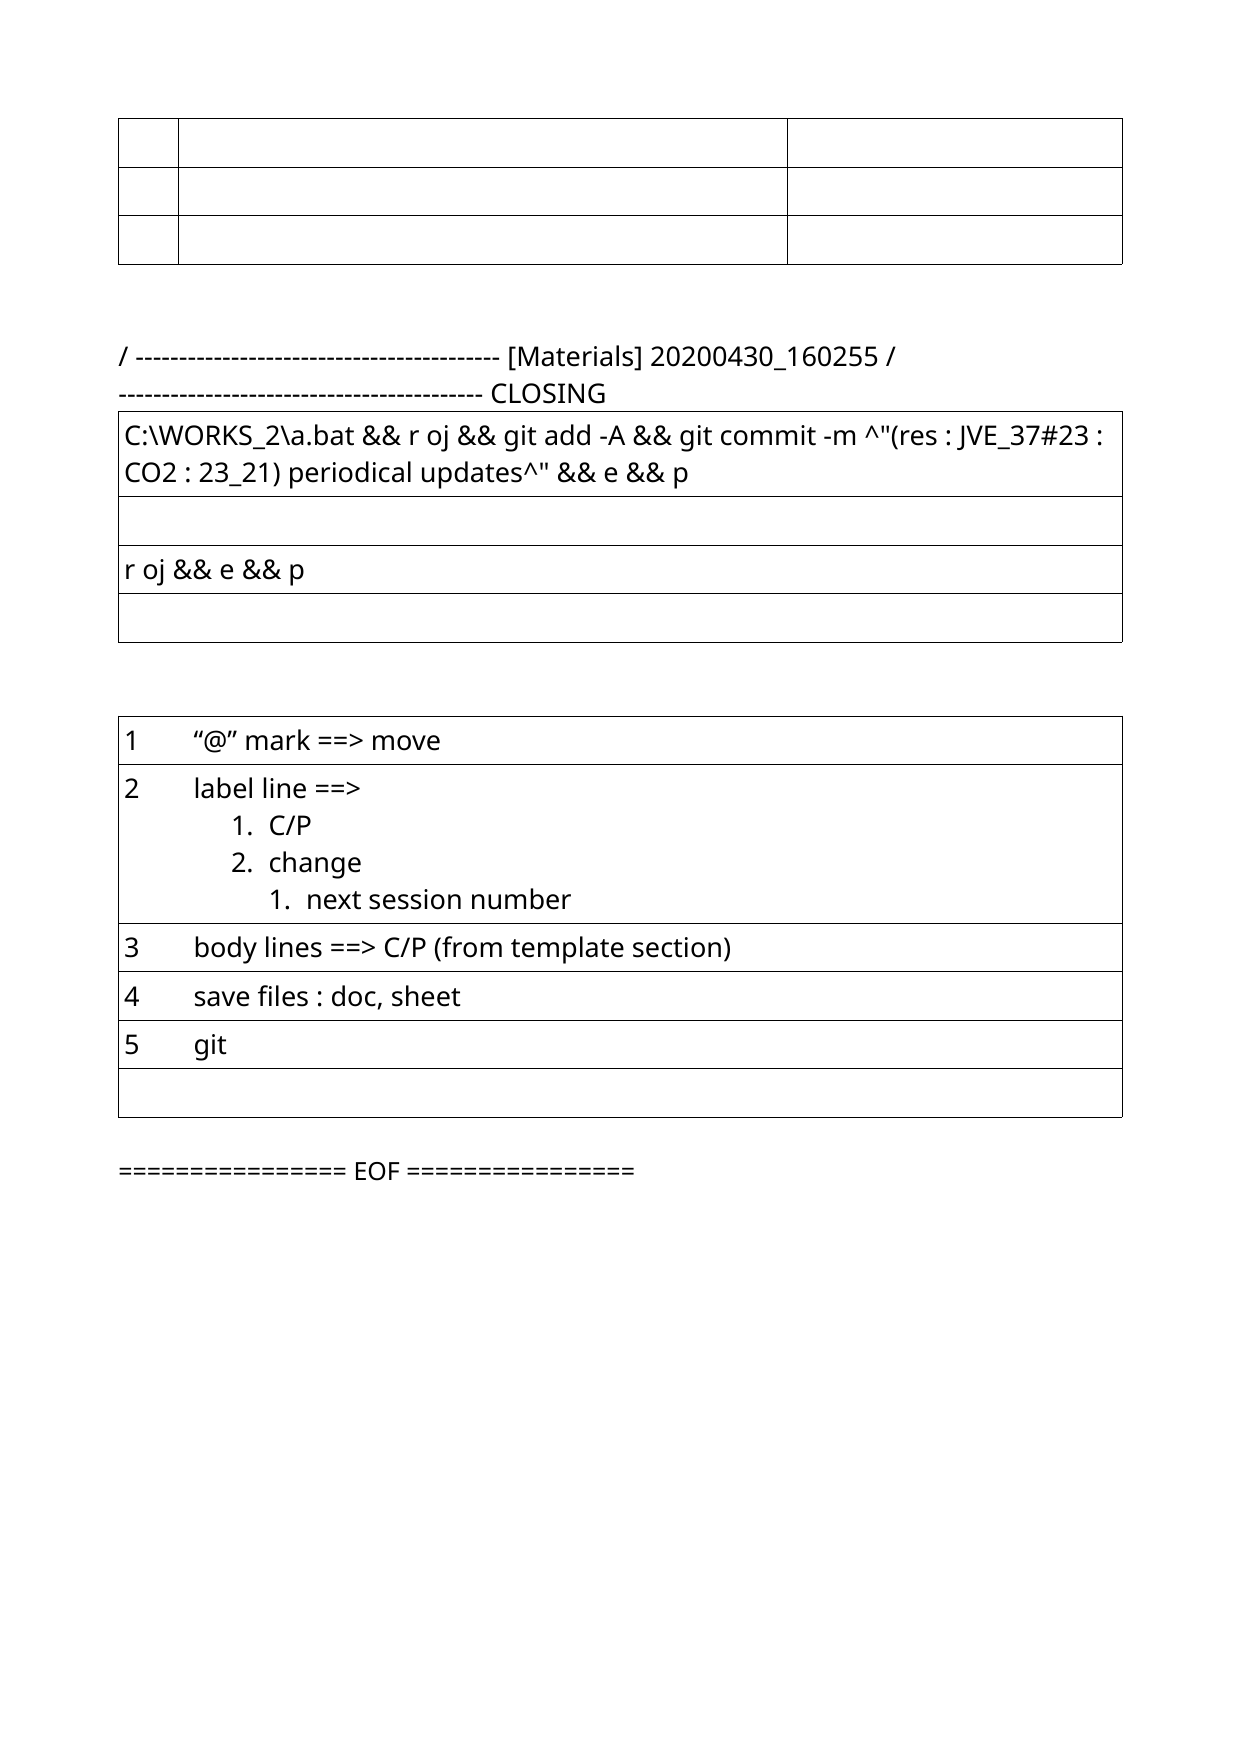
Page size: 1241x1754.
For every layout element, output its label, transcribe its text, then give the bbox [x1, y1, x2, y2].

table_cell [119, 1069, 187, 1117]
table_header C:\WORKS_2\a.bat && r oj && git add -A && git commit -m ^"(res : JVE_37#23 : CO2 : 23_21) periodical updates^" && e && p [119, 412, 1122, 496]
table_cell 2 [119, 765, 187, 923]
table_cell [179, 168, 787, 215]
table_cell r oj && e && p [119, 546, 1122, 593]
table_cell [119, 594, 1122, 642]
table_cell 3 [119, 924, 187, 971]
table_header [119, 119, 178, 167]
table_header 1 [119, 717, 187, 764]
table_header “@” mark ==> move [188, 717, 1122, 764]
table_cell [788, 168, 1122, 215]
table_cell 5 [119, 1021, 187, 1068]
table_cell [788, 216, 1122, 263]
table_cell [119, 216, 178, 263]
table_cell [179, 216, 787, 263]
table_cell git [188, 1021, 1122, 1068]
table_cell [119, 168, 178, 215]
table_header [788, 119, 1122, 167]
table_cell [119, 497, 1122, 545]
table_cell [188, 1069, 1122, 1117]
text ================ EOF ================ [118, 1154, 1122, 1188]
table_cell label line ==> C/P change next session number [188, 765, 1122, 923]
text / ------------------------------------------ [Materials] 20200430_160255 / [118, 337, 1122, 374]
table_cell body lines ==> C/P (from template section) [188, 924, 1122, 971]
text ------------------------------------------ CLOSING [118, 374, 1122, 411]
table_cell save files : doc, sheet [188, 972, 1122, 1020]
table_cell 4 [119, 972, 187, 1020]
table_header [179, 119, 787, 167]
